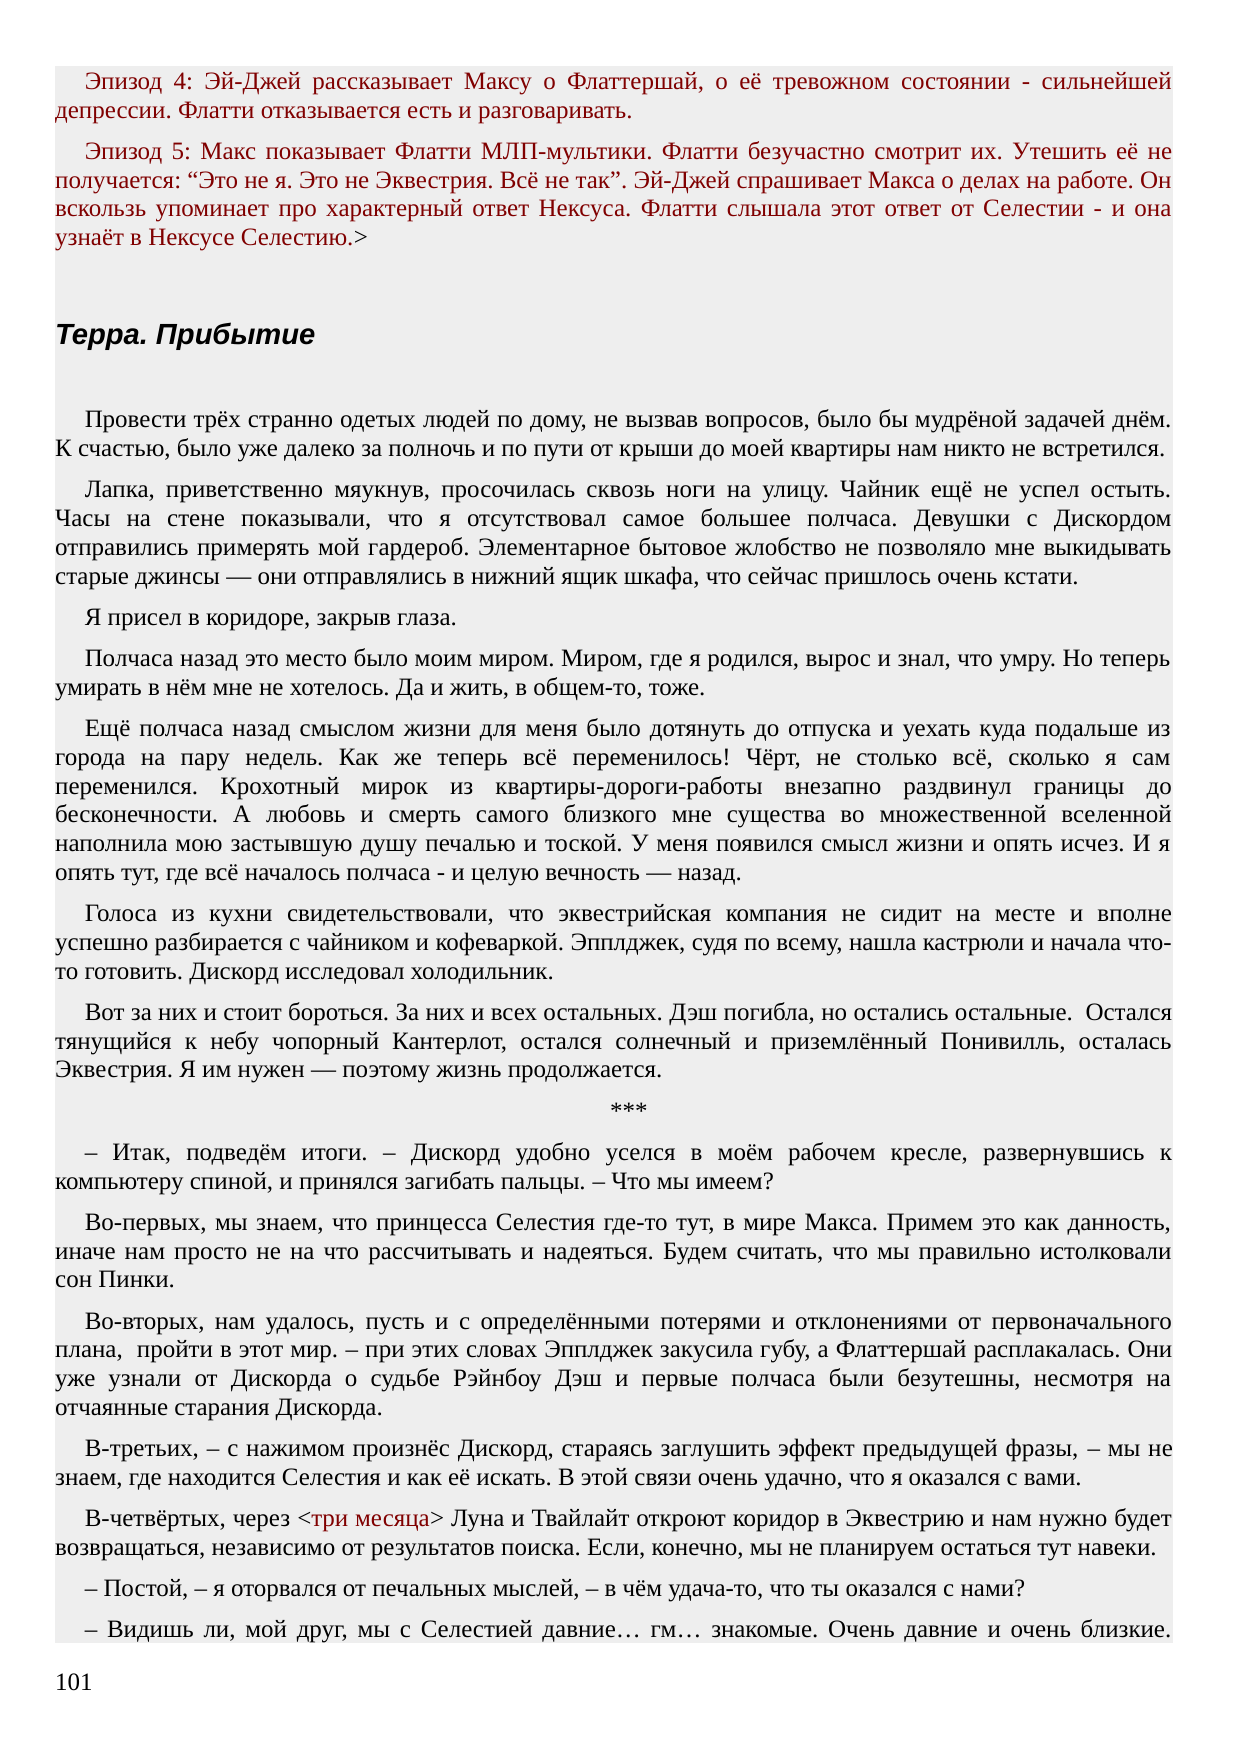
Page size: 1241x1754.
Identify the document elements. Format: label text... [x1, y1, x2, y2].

text Голоса из кухни свидетельствовали, что эквестрийская компания не сидит на месте и вполне успешно разбирается с чайником и кофеваркой. Эпплджек, судя по всему, нашла кастрюли и начала что-то готовить. Дискорд исследовал холодильник. [55, 898, 1173, 984]
text Во-вторых, нам удалось, пусть и с определёнными потерями и отклонениями от первоначального плана, пройти в этот мир. – при этих словах Эпплджек закусила губу, а Флаттершай расплакалась. Они уже узнали от Дискорда о судьбе Рэйнбоу Дэш и первые полчаса были безутешны, несмотря на отчаянные старания Дискорда. [55, 1306, 1173, 1421]
subtitle Терра. Прибытие [55, 317, 1173, 351]
text В-четвёртых, через <три месяца> Луна и Твайлайт откроют коридор в Эквестрию и нам нужно будет возвращаться, независимо от результатов поиска. Если, конечно, мы не планируем остаться тут навеки. [55, 1503, 1173, 1561]
text – Итак, подведём итоги. – Дискорд удобно уселся в моём рабочем кресле, развернувшись к компьютеру спиной, и принялся загибать пальцы. – Что мы имеем? [55, 1137, 1173, 1194]
text В-третьих, – с нажимом произнёс Дискорд, стараясь заглушить эффект предыдущей фразы, – мы не знаем, где находится Селестия и как её искать. В этой связи очень удачно, что я оказался с вами. [55, 1433, 1173, 1491]
text Лапка, приветственно мяукнув, просочилась сквозь ноги на улицу. Чайник ещё не успел остыть. Часы на стене показывали, что я отсутствовал самое большее полчаса. Девушки с Дискордом отправились примерять мой гардероб. Элементарное бытовое жлобство не позволяло мне выкидывать старые джинсы — они отправлялись в нижний ящик шкафа, что сейчас пришлось очень кстати. [55, 474, 1173, 589]
text *** [55, 1096, 1173, 1124]
text Ещё полчаса назад смыслом жизни для меня было дотянуть до отпуска и уехать куда подальше из города на пару недель. Как же теперь всё переменилось! Чёрт, не столько всё, сколько я сам переменился. Крохотный мирок из квартиры-дороги-работы внезапно раздвинул границы до бесконечности. А любовь и смерть самого близкого мне существа во множественной вселенной наполнила мою застывшую душу печалью и тоской. У меня появился смысл жизни и опять исчез. И я опять тут, где всё началось полчаса - и целую вечность — назад. [55, 713, 1173, 886]
text – Постой, – я оторвался от печальных мыслей, – в чём удача-то, что ты оказался с нами? [55, 1573, 1173, 1602]
text Я присел в коридоре, закрыв глаза. [55, 602, 1173, 631]
text Во-первых, мы знаем, что принцесса Селестия где-то тут, в мире Макса. Примем это как данность, иначе нам просто не на что рассчитывать и надеяться. Будем считать, что мы правильно истолковали сон Пинки. [55, 1207, 1173, 1293]
text Провести трёх странно одетых людей по дому, не вызвав вопросов, было бы мудрёной задачей днём. К счастью, было уже далеко за полночь и по пути от крыши до моей квартиры нам никто не встретился. [55, 404, 1173, 462]
text – Видишь ли, мой друг, мы с Селестией давние… гм… знакомые. Очень давние и очень близкие. [55, 1614, 1173, 1643]
text Эпизод 4: Эй-Джей рассказывает Максу о Флаттершай, о её тревожном состоянии - сильнейшей депрессии. Флатти отказывается есть и разговаривать. [55, 66, 1173, 123]
text Вот за них и стоит бороться. За них и всех остальных. Дэш погибла, но остались остальные. Остался тянущийся к небу чопорный Кантерлот, остался солнечный и приземлённый Понивилль, осталась Эквестрия. Я им нужен — поэтому жизнь продолжается. [55, 997, 1173, 1083]
text Полчаса назад это место было моим миром. Миром, где я родился, вырос и знал, что умру. Но теперь умирать в нём мне не хотелось. Да и жить, в общем-то, тоже. [55, 643, 1173, 701]
text Эпизод 5: Макс показывает Флатти МЛП-мультики. Флатти безучастно смотрит их. Утешить её не получается: “Это не я. Это не Эквестрия. Всё не так”. Эй-Джей спрашивает Макса о делах на работе. Он вскользь упоминает про характерный ответ Нексуса. Флатти слышала этот ответ от Селестии - и она узнаёт в Нексусе Селестию.> [55, 136, 1173, 251]
